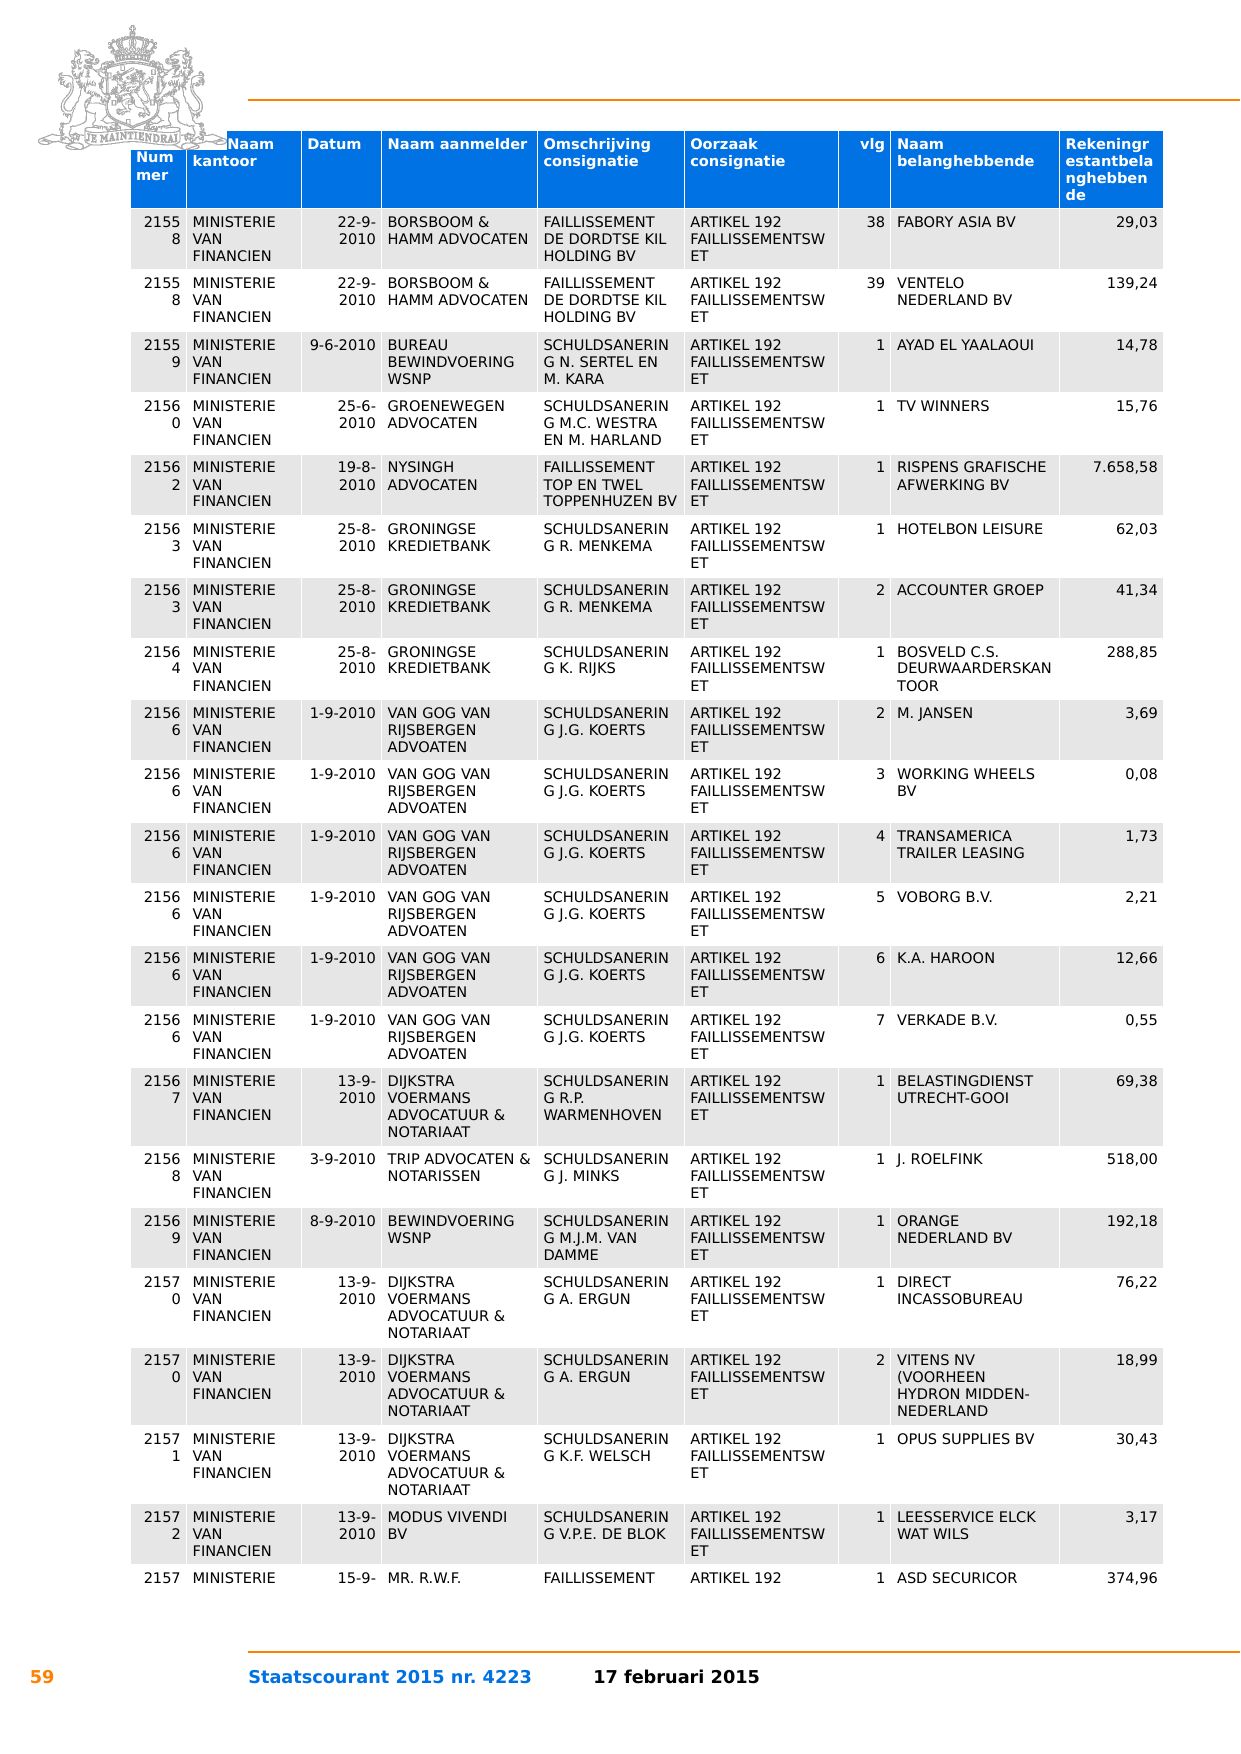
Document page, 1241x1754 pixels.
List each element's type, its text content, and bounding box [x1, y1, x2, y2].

table_cell 69,38 [1060, 1068, 1163, 1146]
table_cell 3,17 [1060, 1504, 1163, 1564]
table_cell 4 [839, 823, 890, 883]
table_cell 21568 [131, 1147, 186, 1207]
table_cell MINISTERIE VAN FINANCIEN [187, 1269, 301, 1347]
table_cell SCHULDSANERING K. RIJKS [538, 639, 684, 699]
table_cell ASD SECURICOR [891, 1566, 1059, 1592]
picture [38, 25, 227, 150]
table_cell BORSBOOM & HAMM ADVOCATEN [382, 209, 537, 269]
table_cell NYSINGH ADVOCATEN [382, 455, 537, 515]
table_cell ARTIKEL 192 FAILLISSEMENTSWET [685, 1068, 838, 1146]
table_cell GRONINGSE KREDIETBANK [382, 639, 537, 699]
table_cell 21572 [131, 1504, 186, 1564]
table_cell VERKADE B.V. [891, 1007, 1059, 1067]
table_cell VAN GOG VAN RIJSBERGEN ADVOATEN [382, 1007, 537, 1067]
table_cell MINISTERIE VAN FINANCIEN [187, 1348, 301, 1425]
table_cell MINISTERIE VAN FINANCIEN [187, 761, 301, 822]
table_cell 6 [839, 946, 890, 1006]
table_cell 1,73 [1060, 823, 1163, 883]
table_cell 8-9-2010 [302, 1208, 381, 1268]
table_cell TV WINNERS [891, 393, 1059, 454]
table_cell 21569 [131, 1208, 186, 1268]
table_cell ARTIKEL 192 FAILLISSEMENTSWET [685, 455, 838, 515]
table_cell 1-9-2010 [302, 1007, 381, 1067]
table_cell ARTIKEL 192 FAILLISSEMENTSWET [685, 700, 838, 760]
table_cell 22-9-2010 [302, 209, 381, 269]
table_cell 21563 [131, 516, 186, 576]
table_cell 21566 [131, 823, 186, 883]
table_cell VAN GOG VAN RIJSBERGEN ADVOATEN [382, 884, 537, 944]
table_cell 13-9-2010 [302, 1504, 381, 1564]
table_cell ARTIKEL 192 FAILLISSEMENTSWET [685, 271, 838, 331]
table_cell 1 [839, 1426, 890, 1503]
table_cell VAN GOG VAN RIJSBERGEN ADVOATEN [382, 761, 537, 822]
table_cell MINISTERIE VAN FINANCIEN [187, 1208, 301, 1268]
table_cell DIJKSTRA VOERMANS ADVOCATUUR & NOTARIAAT [382, 1348, 537, 1425]
table_cell FAILLISSEMENT DE DORDTSE KIL HOLDING BV [538, 271, 684, 331]
table_cell HOTELBON LEISURE [891, 516, 1059, 576]
table_cell MINISTERIE VAN FINANCIEN [187, 271, 301, 331]
table_cell 38 [839, 209, 890, 269]
table_cell 15-9- [302, 1566, 381, 1592]
table_cell ARTIKEL 192 FAILLISSEMENTSWET [685, 761, 838, 822]
table_cell 25-8-2010 [302, 639, 381, 699]
table_cell MINISTERIE VAN FINANCIEN [187, 332, 301, 392]
table_cell 39 [839, 271, 890, 331]
table_cell SCHULDSANERING M.J.M. VAN DAMME [538, 1208, 684, 1268]
table_cell 374,96 [1060, 1566, 1163, 1592]
table_cell 3 [839, 761, 890, 822]
table_cell M. JANSEN [891, 700, 1059, 760]
table_cell 18,99 [1060, 1348, 1163, 1425]
table_cell 21558 [131, 271, 186, 331]
table_cell 21566 [131, 700, 186, 760]
table_cell SCHULDSANERING A. ERGUN [538, 1348, 684, 1425]
table_cell 139,24 [1060, 271, 1163, 331]
table_cell 25-6-2010 [302, 393, 381, 454]
table_cell 13-9-2010 [302, 1068, 381, 1146]
table_cell MINISTERIE VAN FINANCIEN [187, 639, 301, 699]
table_cell 13-9-2010 [302, 1426, 381, 1503]
table_cell ARTIKEL 192 FAILLISSEMENTSWET [685, 1504, 838, 1564]
table_cell 2 [839, 578, 890, 638]
table_cell ARTIKEL 192 FAILLISSEMENTSWET [685, 823, 838, 883]
table_cell VAN GOG VAN RIJSBERGEN ADVOATEN [382, 946, 537, 1006]
table_cell VOBORG B.V. [891, 884, 1059, 944]
table_cell FAILLISSEMENT DE DORDTSE KIL HOLDING BV [538, 209, 684, 269]
table_cell SCHULDSANERING K.F. WELSCH [538, 1426, 684, 1503]
table_cell MINISTERIE VAN FINANCIEN [187, 1007, 301, 1067]
table_cell VAN GOG VAN RIJSBERGEN ADVOATEN [382, 700, 537, 760]
table_cell SCHULDSANERING J.G. KOERTS [538, 946, 684, 1006]
table_cell MINISTERIE VAN FINANCIEN [187, 884, 301, 944]
table_cell 21566 [131, 1007, 186, 1067]
table_cell SCHULDSANERING V.P.E. DE BLOK [538, 1504, 684, 1564]
table_cell 7.658,58 [1060, 455, 1163, 515]
table_header Rekeningrestantbelanghebbende [1060, 131, 1163, 208]
table_cell DIJKSTRA VOERMANS ADVOCATUUR & NOTARIAAT [382, 1068, 537, 1146]
table_cell 76,22 [1060, 1269, 1163, 1347]
table_cell 30,43 [1060, 1426, 1163, 1503]
table_cell BORSBOOM & HAMM ADVOCATEN [382, 271, 537, 331]
table_cell MINISTERIE VAN FINANCIEN [187, 1426, 301, 1503]
table_cell SCHULDSANERING R. MENKEMA [538, 516, 684, 576]
table_cell ARTIKEL 192 FAILLISSEMENTSWET [685, 209, 838, 269]
table_cell TRIP ADVOCATEN & NOTARISSEN [382, 1147, 537, 1207]
table_cell ARTIKEL 192 FAILLISSEMENTSWET [685, 946, 838, 1006]
table_cell MINISTERIE VAN FINANCIEN [187, 946, 301, 1006]
table_cell RISPENS GRAFISCHE AFWERKING BV [891, 455, 1059, 515]
table_cell MINISTERIE VAN FINANCIEN [187, 1504, 301, 1564]
table_cell 14,78 [1060, 332, 1163, 392]
table_cell 1 [839, 332, 890, 392]
table_cell MINISTERIE [187, 1566, 301, 1592]
table_cell 1-9-2010 [302, 884, 381, 944]
table_cell MR. R.W.F. [382, 1566, 537, 1592]
table_cell 1 [839, 455, 890, 515]
table_cell LEESSERVICE ELCK WAT WILS [891, 1504, 1059, 1564]
table_cell MINISTERIE VAN FINANCIEN [187, 1147, 301, 1207]
table_cell TRANSAMERICA TRAILER LEASING [891, 823, 1059, 883]
table_cell 21563 [131, 578, 186, 638]
table_cell ARTIKEL 192 FAILLISSEMENTSWET [685, 1147, 838, 1207]
table_cell AYAD EL YAALAOUI [891, 332, 1059, 392]
table_cell ARTIKEL 192 FAILLISSEMENTSWET [685, 1007, 838, 1067]
table_cell ARTIKEL 192 FAILLISSEMENTSWET [685, 639, 838, 699]
table_cell 192,18 [1060, 1208, 1163, 1268]
table_cell SCHULDSANERING R.P. WARMENHOVEN [538, 1068, 684, 1146]
table_cell VITENS NV (VOORHEEN HYDRON MIDDEN-NEDERLAND [891, 1348, 1059, 1425]
table_cell 1 [839, 393, 890, 454]
table_cell 21562 [131, 455, 186, 515]
table_cell VAN GOG VAN RIJSBERGEN ADVOATEN [382, 823, 537, 883]
table_cell BUREAU BEWINDVOERING WSNP [382, 332, 537, 392]
table_cell 0,08 [1060, 761, 1163, 822]
table_cell 1 [839, 1068, 890, 1146]
table_cell 21567 [131, 1068, 186, 1146]
table_cell 2157 [131, 1566, 186, 1592]
table_cell 5 [839, 884, 890, 944]
table_cell SCHULDSANERING J.G. KOERTS [538, 700, 684, 760]
table_cell 21566 [131, 761, 186, 822]
table_cell ARTIKEL 192 FAILLISSEMENTSWET [685, 1426, 838, 1503]
table_header Naam aanmelder [382, 131, 537, 208]
table_cell BOSVELD C.S. DEURWAARDERSKANTOOR [891, 639, 1059, 699]
table_header Omschrijving consignatie [538, 131, 684, 208]
table_cell 1-9-2010 [302, 700, 381, 760]
table_header Datum [302, 131, 381, 208]
table_cell 9-6-2010 [302, 332, 381, 392]
table_cell ARTIKEL 192 FAILLISSEMENTSWET [685, 516, 838, 576]
table_cell MINISTERIE VAN FINANCIEN [187, 578, 301, 638]
table_cell SCHULDSANERING J.G. KOERTS [538, 823, 684, 883]
table_cell 3,69 [1060, 700, 1163, 760]
table_cell 1 [839, 1566, 890, 1592]
table_cell 1-9-2010 [302, 761, 381, 822]
table_cell 21558 [131, 209, 186, 269]
table_cell GRONINGSE KREDIETBANK [382, 578, 537, 638]
table_cell 21571 [131, 1426, 186, 1503]
table_cell SCHULDSANERING A. ERGUN [538, 1269, 684, 1347]
table_cell SCHULDSANERING J.G. KOERTS [538, 761, 684, 822]
table_header vlg [839, 131, 890, 208]
table_cell 1 [839, 1147, 890, 1207]
table_cell MINISTERIE VAN FINANCIEN [187, 209, 301, 269]
table_cell 21564 [131, 639, 186, 699]
table_cell GRONINGSE KREDIETBANK [382, 516, 537, 576]
table_cell 12,66 [1060, 946, 1163, 1006]
table_cell DIJKSTRA VOERMANS ADVOCATUUR & NOTARIAAT [382, 1269, 537, 1347]
table_cell ARTIKEL 192 FAILLISSEMENTSWET [685, 1269, 838, 1347]
table_cell SCHULDSANERING J. MINKS [538, 1147, 684, 1207]
table_cell ARTIKEL 192 FAILLISSEMENTSWET [685, 884, 838, 944]
table_cell BEWINDVOERING WSNP [382, 1208, 537, 1268]
table_cell GROENEWEGEN ADVOCATEN [382, 393, 537, 454]
table_cell ARTIKEL 192 FAILLISSEMENTSWET [685, 332, 838, 392]
table_cell MINISTERIE VAN FINANCIEN [187, 516, 301, 576]
table_cell 25-8-2010 [302, 578, 381, 638]
table_header Naam kantoor [187, 131, 301, 208]
table_header Nummer [131, 150, 186, 208]
table_cell 1 [839, 516, 890, 576]
table_cell 15,76 [1060, 393, 1163, 454]
table_header Naam belanghebbende [891, 131, 1059, 208]
table_cell ARTIKEL 192 FAILLISSEMENTSWET [685, 393, 838, 454]
table_cell VENTELO NEDERLAND BV [891, 271, 1059, 331]
table_cell 1 [839, 1208, 890, 1268]
table_cell ARTIKEL 192 [685, 1566, 838, 1592]
table_cell 41,34 [1060, 578, 1163, 638]
table_cell ARTIKEL 192 FAILLISSEMENTSWET [685, 578, 838, 638]
table_cell DIJKSTRA VOERMANS ADVOCATUUR & NOTARIAAT [382, 1426, 537, 1503]
table_cell BELASTINGDIENST UTRECHT-GOOI [891, 1068, 1059, 1146]
table_cell SCHULDSANERING R. MENKEMA [538, 578, 684, 638]
table_cell SCHULDSANERING J.G. KOERTS [538, 884, 684, 944]
table_cell 21560 [131, 393, 186, 454]
table_cell SCHULDSANERING J.G. KOERTS [538, 1007, 684, 1067]
table_cell 21570 [131, 1269, 186, 1347]
table_cell ORANGE NEDERLAND BV [891, 1208, 1059, 1268]
table_cell 1 [839, 1269, 890, 1347]
table_cell MODUS VIVENDI BV [382, 1504, 537, 1564]
table_cell MINISTERIE VAN FINANCIEN [187, 1068, 301, 1146]
table_cell MINISTERIE VAN FINANCIEN [187, 823, 301, 883]
table_cell 2 [839, 700, 890, 760]
table_cell SCHULDSANERING M.C. WESTRA EN M. HARLAND [538, 393, 684, 454]
table_cell DIRECT INCASSOBUREAU [891, 1269, 1059, 1347]
table_cell 22-9-2010 [302, 271, 381, 331]
table_cell 13-9-2010 [302, 1348, 381, 1425]
table_cell ARTIKEL 192 FAILLISSEMENTSWET [685, 1208, 838, 1268]
table_cell 62,03 [1060, 516, 1163, 576]
table_cell ACCOUNTER GROEP [891, 578, 1059, 638]
table_cell WORKING WHEELS BV [891, 761, 1059, 822]
table_cell ARTIKEL 192 FAILLISSEMENTSWET [685, 1348, 838, 1425]
table_cell 7 [839, 1007, 890, 1067]
table_cell OPUS SUPPLIES BV [891, 1426, 1059, 1503]
table_header Oorzaak consignatie [685, 131, 838, 208]
table_cell 29,03 [1060, 209, 1163, 269]
table_cell SCHULDSANERING N. SERTEL EN M. KARA [538, 332, 684, 392]
table_cell J. ROELFINK [891, 1147, 1059, 1207]
table_cell FABORY ASIA BV [891, 209, 1059, 269]
table_cell 21570 [131, 1348, 186, 1425]
table_cell 21566 [131, 884, 186, 944]
table_cell 21559 [131, 332, 186, 392]
table_cell 3-9-2010 [302, 1147, 381, 1207]
table_cell FAILLISSEMENT [538, 1566, 684, 1592]
table_cell 0,55 [1060, 1007, 1163, 1067]
table_cell 1 [839, 1504, 890, 1564]
table_cell MINISTERIE VAN FINANCIEN [187, 700, 301, 760]
table_cell 13-9-2010 [302, 1269, 381, 1347]
table_cell 1-9-2010 [302, 823, 381, 883]
table_cell 1-9-2010 [302, 946, 381, 1006]
table_cell 19-8-2010 [302, 455, 381, 515]
table_cell 288,85 [1060, 639, 1163, 699]
table_cell FAILLISSEMENT TOP EN TWEL TOPPENHUZEN BV [538, 455, 684, 515]
table_cell 25-8-2010 [302, 516, 381, 576]
table_cell MINISTERIE VAN FINANCIEN [187, 455, 301, 515]
table_cell MINISTERIE VAN FINANCIEN [187, 393, 301, 454]
table_cell 1 [839, 639, 890, 699]
table_cell 2,21 [1060, 884, 1163, 944]
table_cell 2 [839, 1348, 890, 1425]
table_cell K.A. HAROON [891, 946, 1059, 1006]
table_cell 21566 [131, 946, 186, 1006]
table_cell 518,00 [1060, 1147, 1163, 1207]
